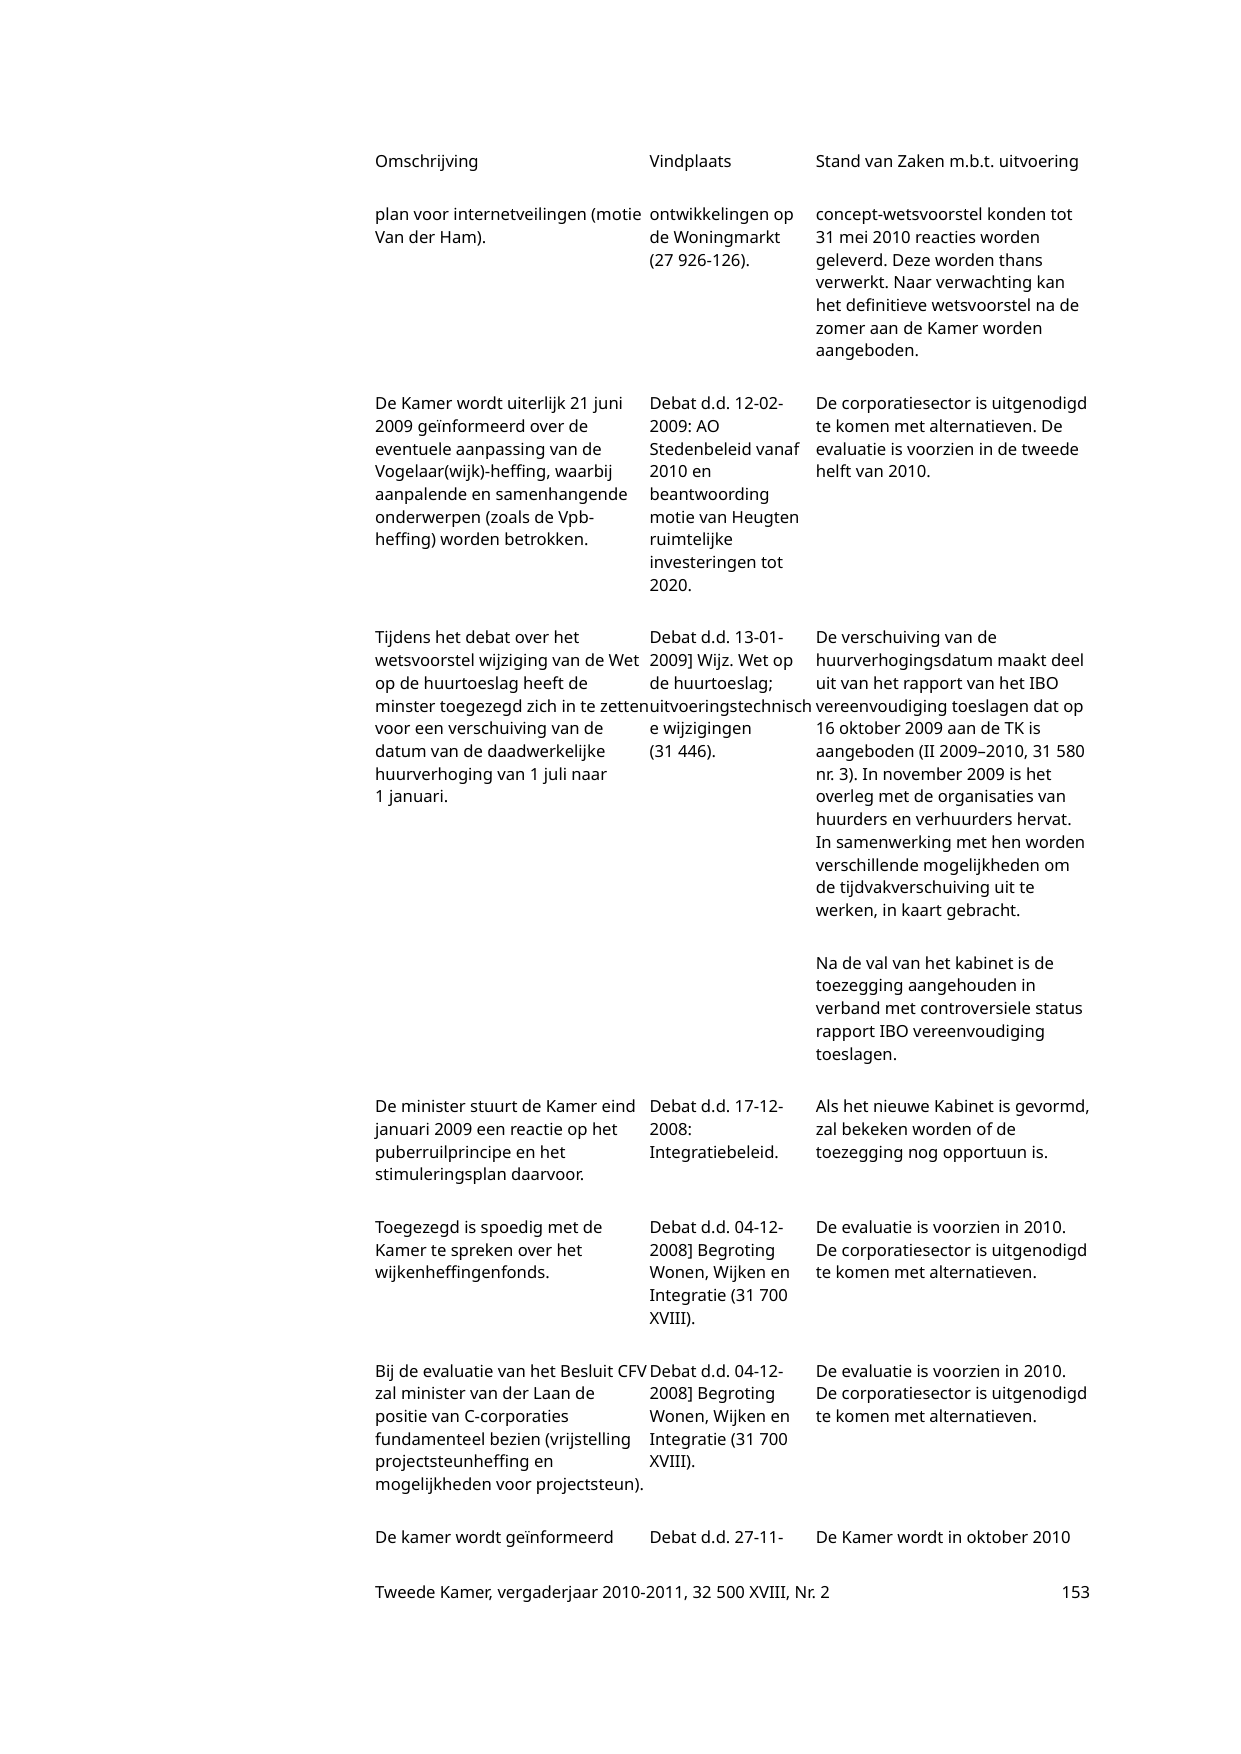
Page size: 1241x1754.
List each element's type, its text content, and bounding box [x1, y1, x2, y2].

table_cell Debat d.d. 27-11- [649, 1525, 816, 1548]
table_cell De Kamer wordt in oktober 2010 [816, 1525, 1090, 1548]
table_cell Tijdens het debat over het wetsvoorstel wijziging van de Wet op de huurtoeslag heeft de minster toegezegd zich in te zetten voor een verschuiving van de datum van de daadwerkelijke huurverhoging van 1 juli naar 1 januari. [375, 626, 649, 1095]
table_cell ontwikkelingen op de Woningmarkt (27 926-126). [649, 203, 816, 392]
table_header Omschrijving [375, 150, 649, 203]
table_header Stand van Zaken m.b.t. uitvoering [816, 150, 1090, 203]
table_cell Debat d.d. 04-12-2008] Begroting Wonen, Wijken en Integratie (31 700 XVIII). [649, 1216, 816, 1359]
table_cell Debat d.d. 17-12-2008: Integratiebeleid. [649, 1095, 816, 1216]
table_cell De corporatiesector is uitgenodigd te komen met alternatieven. De evaluatie is voorzien in de tweede helft van 2010. [816, 392, 1090, 626]
table_cell De evaluatie is voorzien in 2010. De corporatiesector is uitgenodigd te komen met alternatieven. [816, 1359, 1090, 1525]
table_cell De evaluatie is voorzien in 2010. De corporatiesector is uitgenodigd te komen met alternatieven. [816, 1216, 1090, 1359]
table_cell Bij de evaluatie van het Besluit CFV zal minister van der Laan de positie van C-corporaties fundamenteel bezien (vrijstelling projectsteunheffing en mogelijkheden voor projectsteun). [375, 1359, 649, 1525]
table_cell De Kamer wordt uiterlijk 21 juni 2009 geïnformeerd over de eventuele aanpassing van de Vogelaar(wijk)-heffing, waarbij aanpalende en samenhangende onderwerpen (zoals de Vpb-heffing) worden betrokken. [375, 392, 649, 626]
table_cell plan voor internetveilingen (motie Van der Ham). [375, 203, 649, 392]
table_cell Debat d.d. 12-02-2009: AO Stedenbeleid vanaf 2010 en beantwoording motie van Heugten ruimtelijke investeringen tot 2020. [649, 392, 816, 626]
table_header Vindplaats [649, 150, 816, 203]
table_cell De kamer wordt geïnformeerd [375, 1525, 649, 1548]
table_cell Als het nieuwe Kabinet is gevormd, zal bekeken worden of de toezegging nog opportuun is. [816, 1095, 1090, 1216]
table_cell Debat d.d. 04-12-2008] Begroting Wonen, Wijken en Integratie (31 700 XVIII). [649, 1359, 816, 1525]
table_cell De minister stuurt de Kamer eind januari 2009 een reactie op het puberruilprincipe en het stimuleringsplan daarvoor. [375, 1095, 649, 1216]
table_cell De verschuiving van de huurverhogingsdatum maakt deel uit van het rapport van het IBO vereenvoudiging toeslagen dat op 16 oktober 2009 aan de TK is aangeboden (II 2009–2010, 31 580 nr. 3). In november 2009 is het overleg met de organisaties van huurders en verhuurders hervat. In samenwerking met hen worden verschillende mogelijkheden om de tijdvakverschuiving uit te werken, in kaart gebracht. Na de val van het kabinet is de toezegging aangehouden in verband met controversiele status rapport IBO vereenvoudiging toeslagen. [816, 626, 1090, 1095]
table_cell Debat d.d. 13-01-2009] Wijz. Wet op de huurtoeslag; uitvoeringstechnische wijzigingen (31 446). [649, 626, 816, 1095]
table_cell Toegezegd is spoedig met de Kamer te spreken over het wijkenheffingenfonds. [375, 1216, 649, 1359]
table_cell concept-wetsvoorstel konden tot 31 mei 2010 reacties worden geleverd. Deze worden thans verwerkt. Naar verwachting kan het definitieve wetsvoorstel na de zomer aan de Kamer worden aangeboden. [816, 203, 1090, 392]
